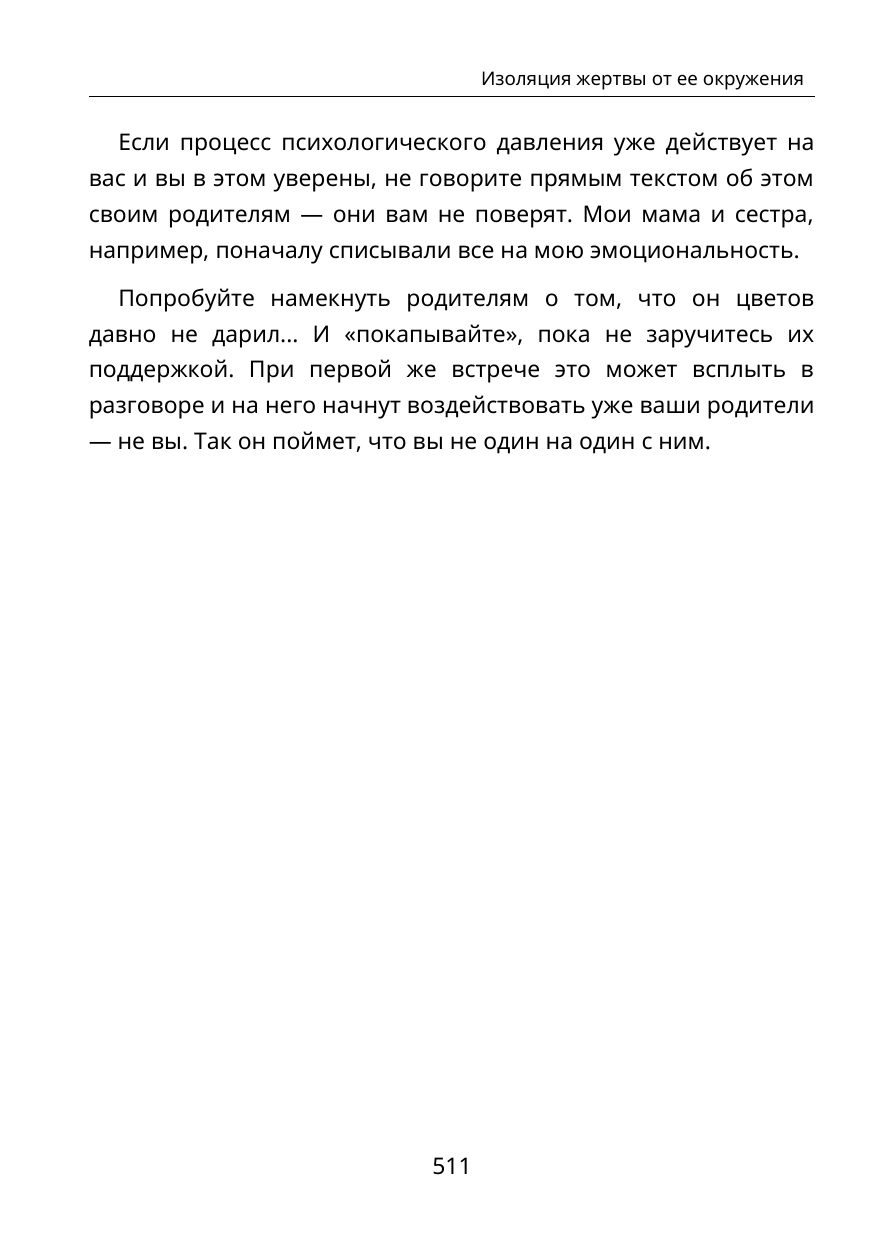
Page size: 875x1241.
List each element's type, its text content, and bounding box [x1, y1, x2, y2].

text Если процесс психологического давления уже действует на вас и вы в этом уверены, не говорите прямым текстом об этом своим родителям — они вам не поверят. Мои мама и сестра, например, поначалу списывали все на мою эмоциональность. [88, 126, 815, 265]
text Попробуйте намекнуть родителям о том, что он цветов давно не дарил... И «покапывайте», пока не заручитесь их поддержкой. При первой же встрече это может всплыть в разговоре и на него начнут воздействовать уже ваши родители — не вы. Так он поймет, что вы не один на один с ним. [88, 282, 815, 457]
